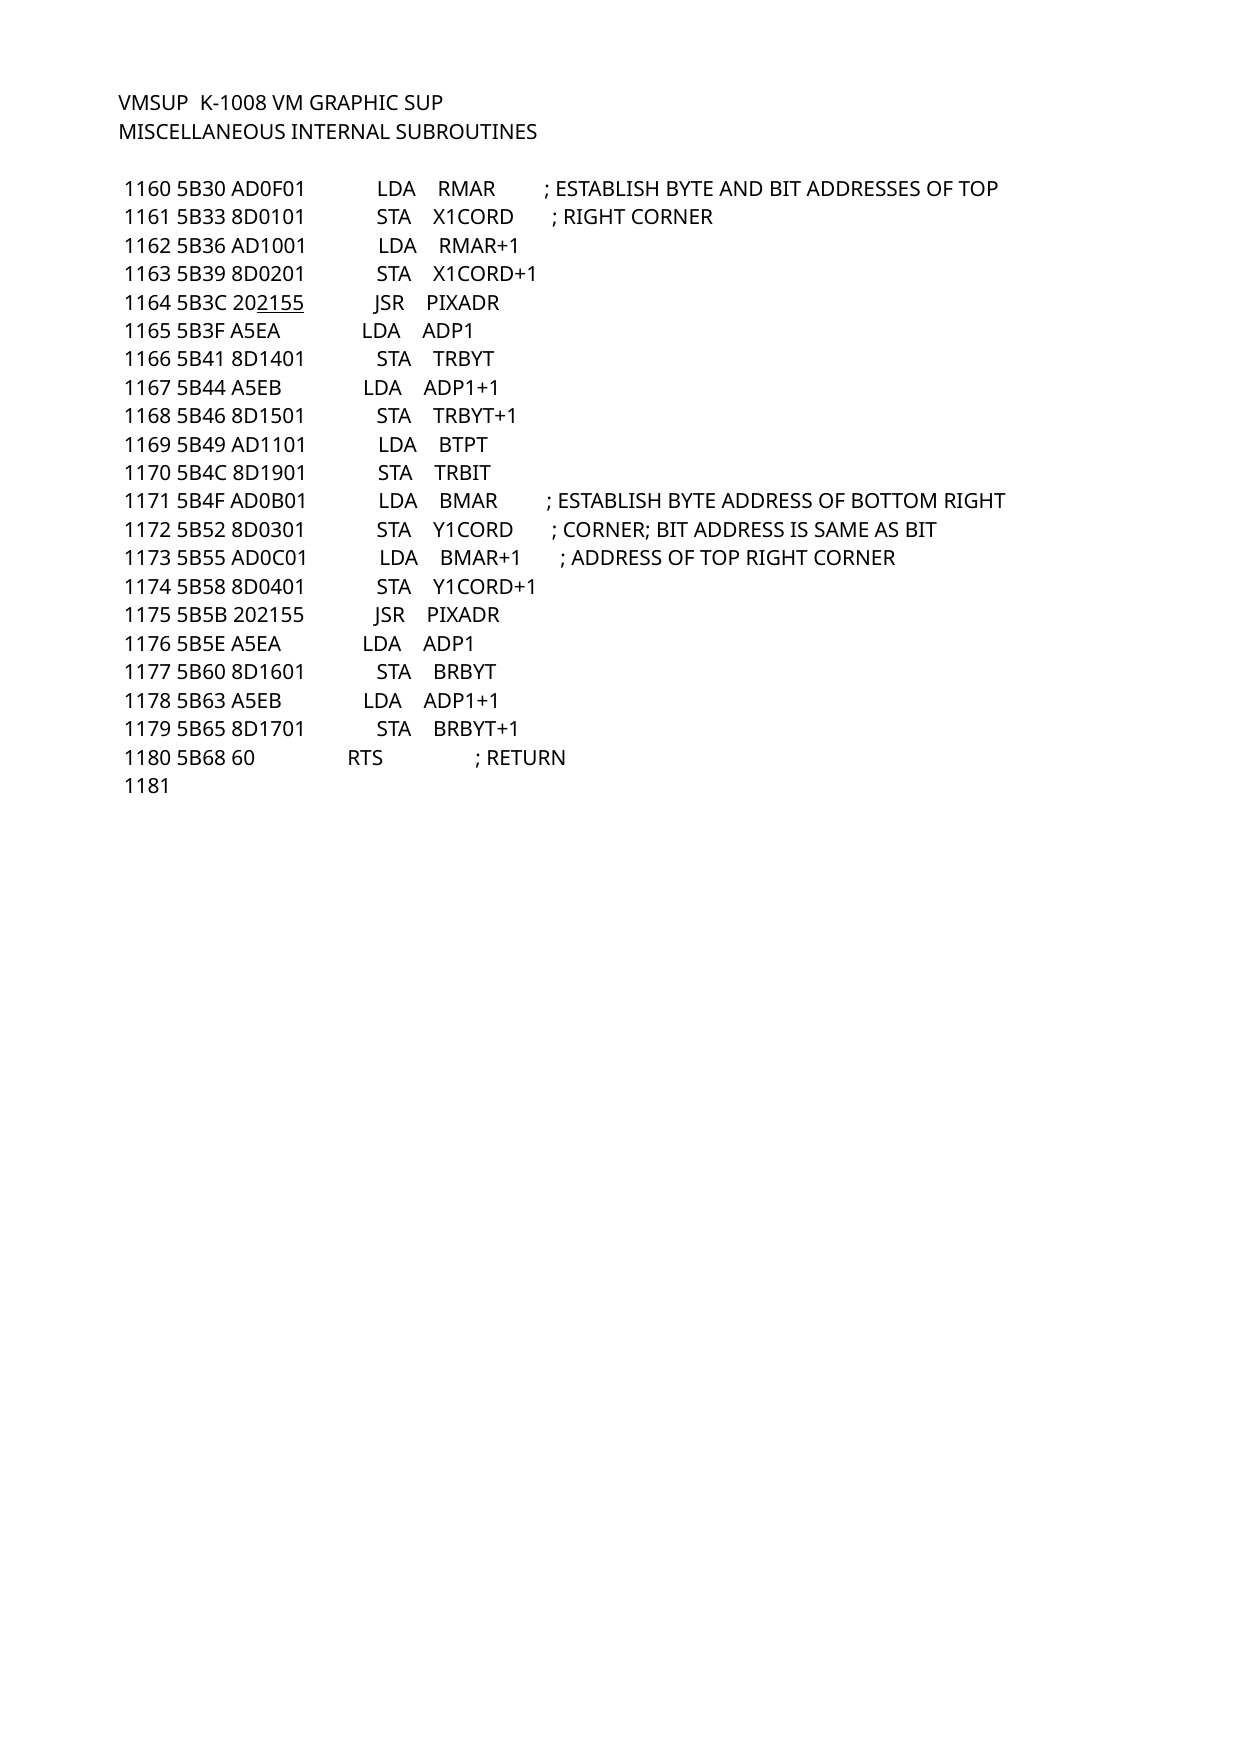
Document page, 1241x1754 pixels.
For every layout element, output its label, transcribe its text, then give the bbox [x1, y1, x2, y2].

text 1174 5B58 8D0401 STA Y1CORD+1 [118, 572, 1152, 600]
text 1164 5B3C 202155 JSR PIXADR [118, 288, 1152, 316]
text 1168 5B46 8D1501 STA TRBYT+1 [118, 401, 1152, 430]
text 1176 5B5E A5EA LDA ADP1 [118, 629, 1152, 657]
text 1165 5B3F A5EA LDA ADP1 [118, 316, 1152, 344]
text 1160 5B30 AD0F01 LDA RMAR ; ESTABLISH BYTE AND BIT ADDRESSES OF TOP [118, 174, 1152, 202]
text 1178 5B63 A5EB LDA ADP1+1 [118, 686, 1152, 714]
text 1166 5B41 8D1401 STA TRBYT [118, 344, 1152, 373]
text 1173 5B55 AD0C01 LDA BMAR+1 ; ADDRESS OF TOP RIGHT CORNER [118, 543, 1152, 572]
text 1177 5B60 8D1601 STA BRBYT [118, 657, 1152, 686]
text 1169 5B49 AD1101 LDA BTPT [118, 430, 1152, 458]
text 1175 5B5B 202155 JSR PIXADR [118, 600, 1152, 629]
text 1167 5B44 A5EB LDA ADP1+1 [118, 373, 1152, 401]
text 1172 5B52 8D0301 STA Y1CORD ; CORNER; BIT ADDRESS IS SAME AS BIT [118, 515, 1152, 543]
text 1162 5B36 AD1001 LDA RMAR+1 [118, 231, 1152, 259]
text 1161 5B33 8D0101 STA X1CORD ; RIGHT CORNER [118, 202, 1152, 231]
text 1179 5B65 8D1701 STA BRBYT+1 [118, 714, 1152, 743]
text VMSUP K-1008 VM GRAPHIC SUP [118, 88, 1152, 117]
text 1181 [118, 771, 1152, 799]
text 1163 5B39 8D0201 STA X1CORD+1 [118, 259, 1152, 288]
text 1170 5B4C 8D1901 STA TRBIT [118, 458, 1152, 487]
text 1180 5B68 60 RTS ; RETURN [118, 743, 1152, 771]
text MISCELLANEOUS INTERNAL SUBROUTINES [118, 117, 1152, 145]
text 1171 5B4F AD0B01 LDA BMAR ; ESTABLISH BYTE ADDRESS OF BOTTOM RIGHT [118, 487, 1152, 515]
